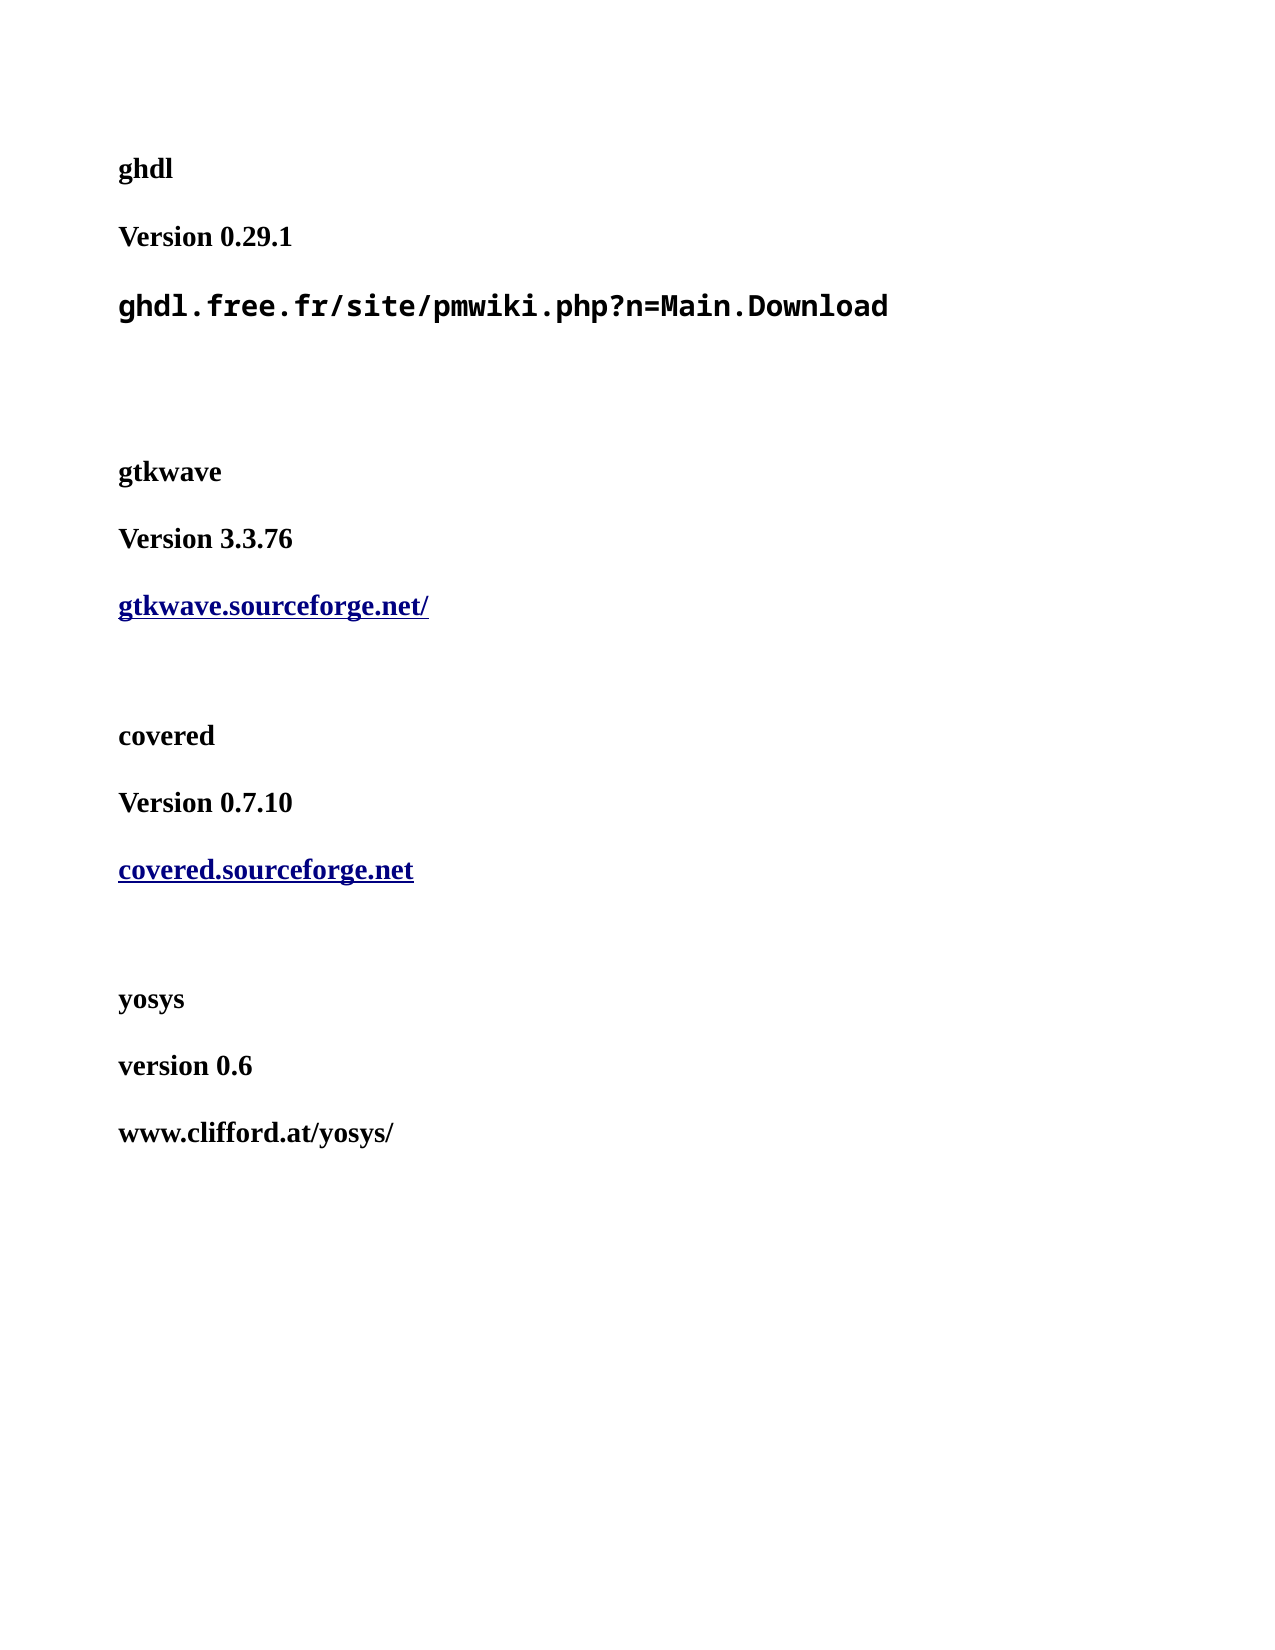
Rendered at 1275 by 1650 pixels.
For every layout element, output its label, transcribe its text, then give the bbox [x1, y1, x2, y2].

text ghdl [118, 152, 1157, 185]
text covered.sourceforge.net [118, 852, 1157, 886]
text gtkwave.sourceforge.net/ [118, 588, 1157, 622]
text covered [118, 718, 1157, 751]
text version 0.6 [118, 1048, 1157, 1082]
text Version 3.3.76 [118, 521, 1157, 555]
text yosys [118, 981, 1157, 1015]
text Version 0.7.10 [118, 785, 1157, 818]
text Version 0.29.1 [118, 219, 1157, 252]
text ghdl.free.fr/site/pmwiki.php?n=Main.Download [118, 285, 1157, 325]
text www.clifford.at/yosys/ [118, 1116, 1157, 1149]
text gtkwave [118, 454, 1157, 488]
